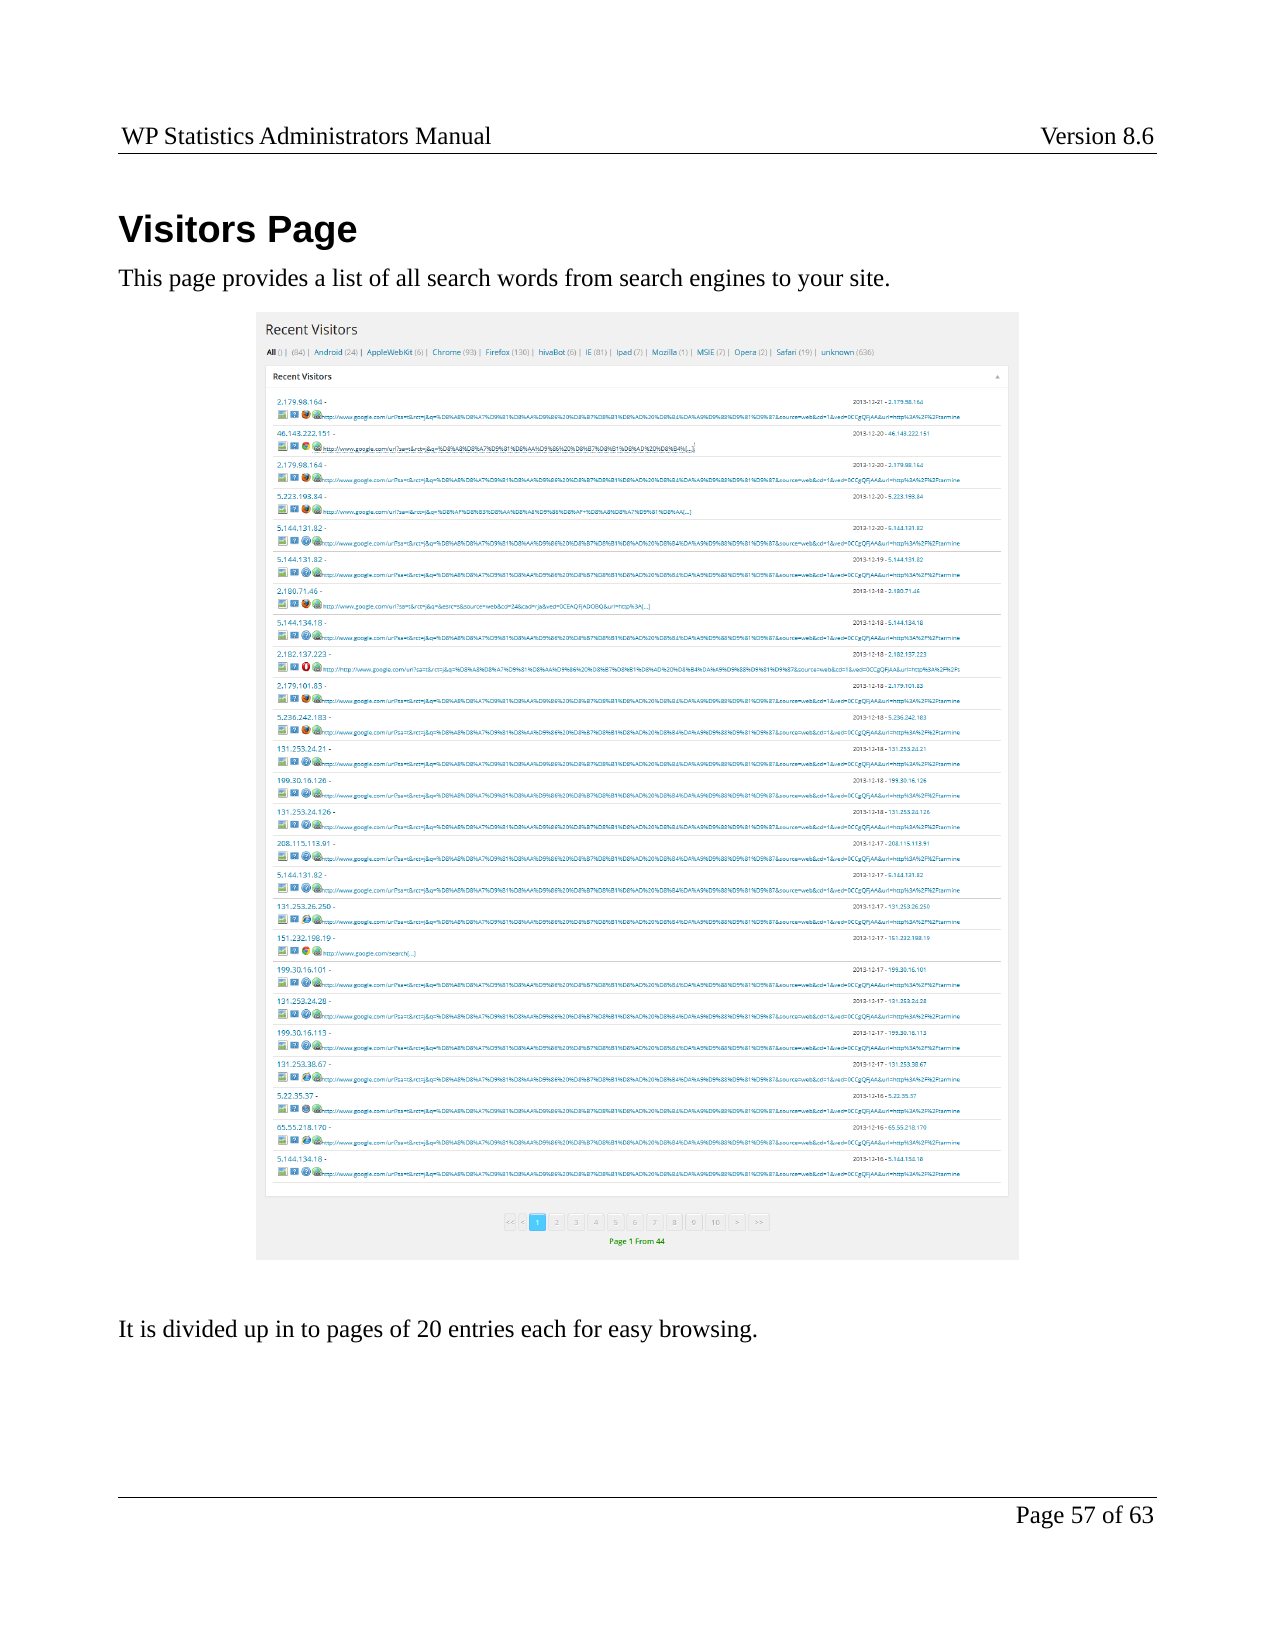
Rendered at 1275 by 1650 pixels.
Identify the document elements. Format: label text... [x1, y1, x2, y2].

subtitle Visitors Page [118, 207, 1157, 251]
text It is divided up in to pages of 20 entries each for easy browsing. [118, 1314, 1157, 1343]
picture [256, 312, 1019, 1260]
text This page provides a list of all search words from search engines to your site. [118, 263, 1157, 292]
